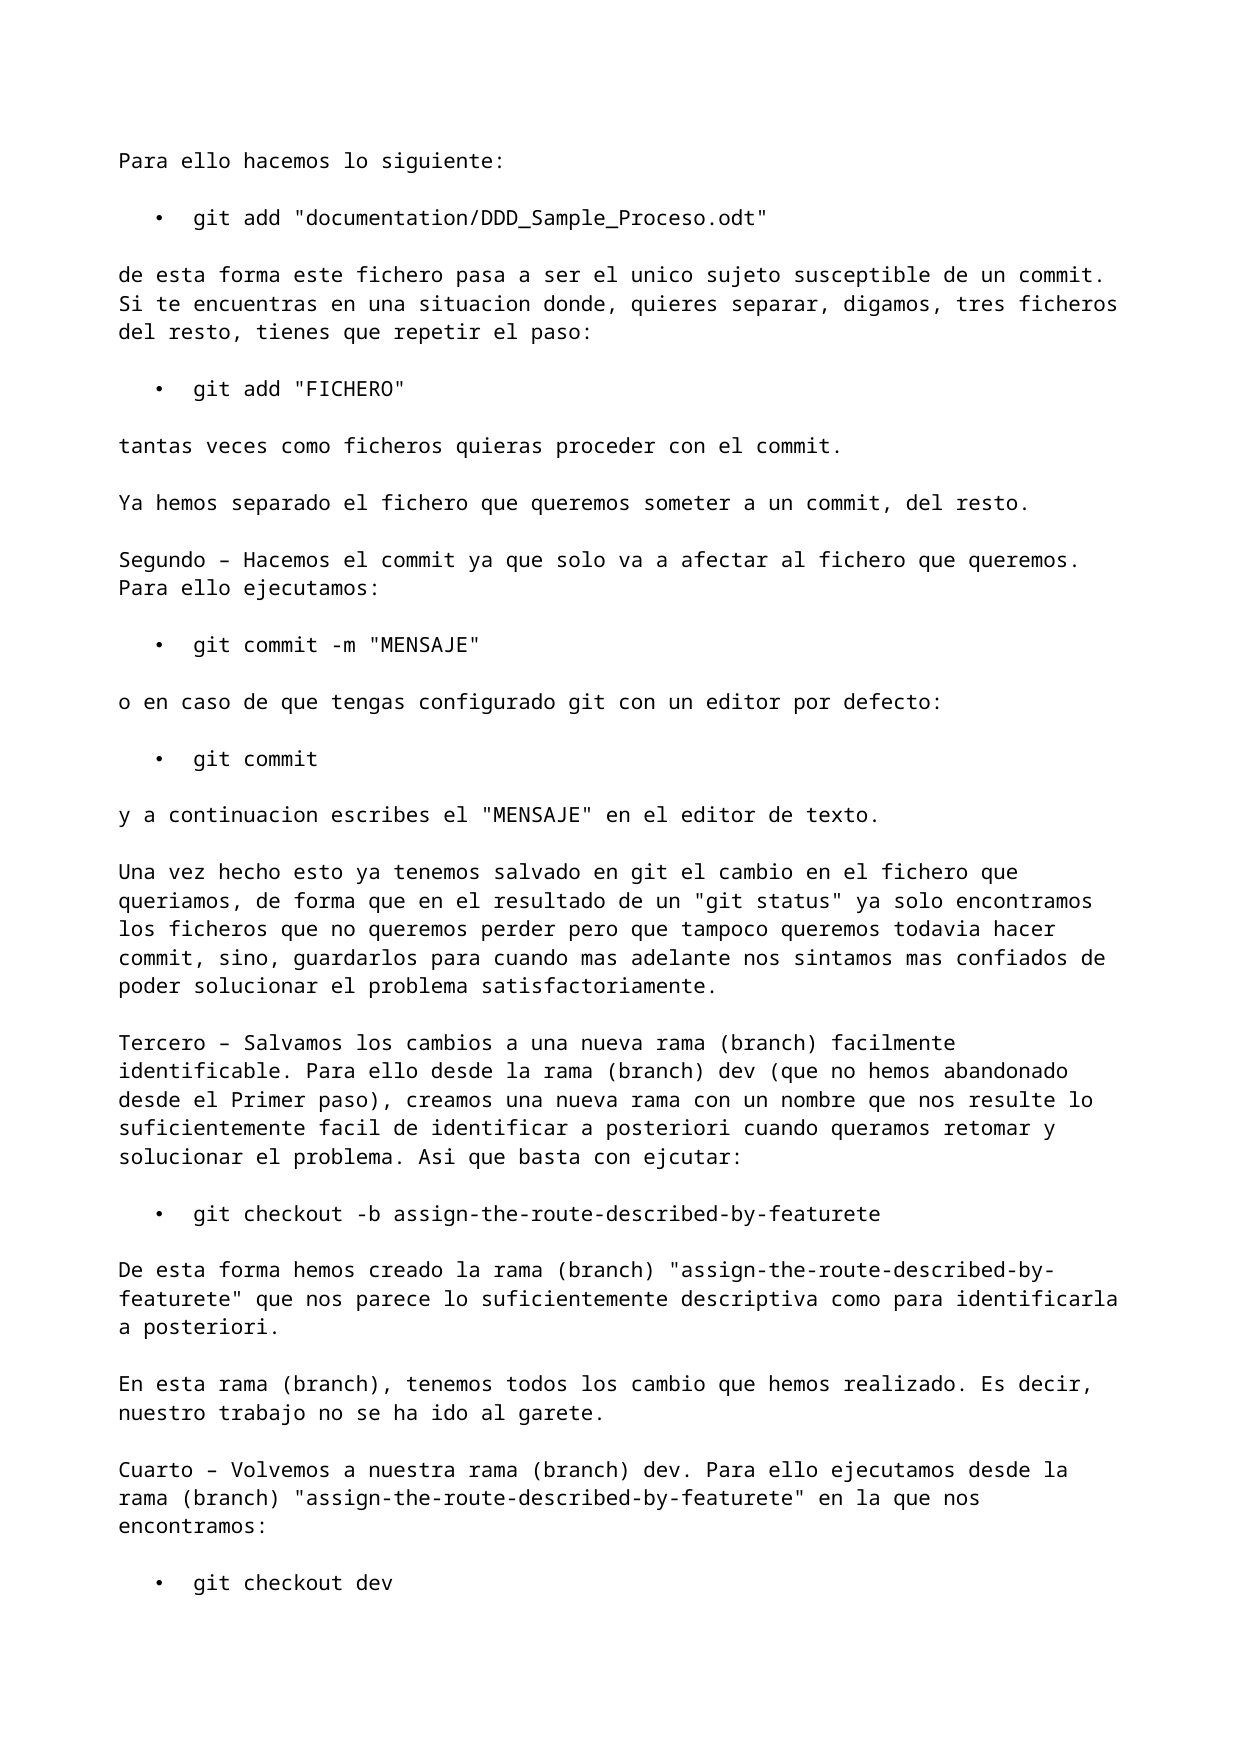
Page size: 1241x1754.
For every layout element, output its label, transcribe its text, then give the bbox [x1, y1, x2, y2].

text Tercero – Salvamos los cambios a una nueva rama (branch) facilmente identificable. Para ello desde la rama (branch) dev (que no hemos abandonado desde el Primer paso), creamos una nueva rama con un nombre que nos resulte lo suficientemente facil de identificar a posteriori cuando queramos retomar y solucionar el problema. Asi que basta con ejcutar: [118, 1028, 1122, 1170]
list git add "FICHERO" [156, 374, 1122, 402]
list git checkout -b assign-the-route-described-by-featurete [156, 1199, 1122, 1227]
text Segundo – Hacemos el commit ya que solo va a afectar al fichero que queremos. Para ello ejecutamos: [118, 545, 1122, 602]
text Cuarto – Volvemos a nuestra rama (branch) dev. Para ello ejecutamos desde la rama (branch) "assign-the-route-described-by-featurete" en la que nos encontramos: [118, 1455, 1122, 1540]
text Ya hemos separado el fichero que queremos someter a un commit, del resto. [118, 488, 1122, 516]
text Para ello hacemos lo siguiente: [118, 147, 1122, 175]
text o en caso de que tengas configurado git con un editor por defecto: [118, 687, 1122, 715]
text y a continuacion escribes el "MENSAJE" en el editor de texto. [118, 801, 1122, 829]
text De esta forma hemos creado la rama (branch) "assign-the-route-described-by-featurete" que nos parece lo suficientemente descriptiva como para identificarla a posteriori. [118, 1256, 1122, 1341]
text Una vez hecho esto ya tenemos salvado en git el cambio en el fichero que queriamos, de forma que en el resultado de un "git status" ya solo encontramos los ficheros que no queremos perder pero que tampoco queremos todavia hacer commit, sino, guardarlos para cuando mas adelante nos sintamos mas confiados de poder solucionar el problema satisfactoriamente. [118, 857, 1122, 1000]
text de esta forma este fichero pasa a ser el unico sujeto susceptible de un commit. Si te encuentras en una situacion donde, quieres separar, digamos, tres ficheros del resto, tienes que repetir el paso: [118, 260, 1122, 346]
list git add "documentation/DDD_Sample_Proceso.odt" [156, 203, 1122, 232]
text En esta rama (branch), tenemos todos los cambio que hemos realizado. Es decir, nuestro trabajo no se ha ido al garete. [118, 1369, 1122, 1426]
list git commit -m "MENSAJE" [156, 630, 1122, 658]
list git checkout dev [156, 1568, 1122, 1597]
list git commit [156, 744, 1122, 772]
text tantas veces como ficheros quieras proceder con el commit. [118, 431, 1122, 459]
